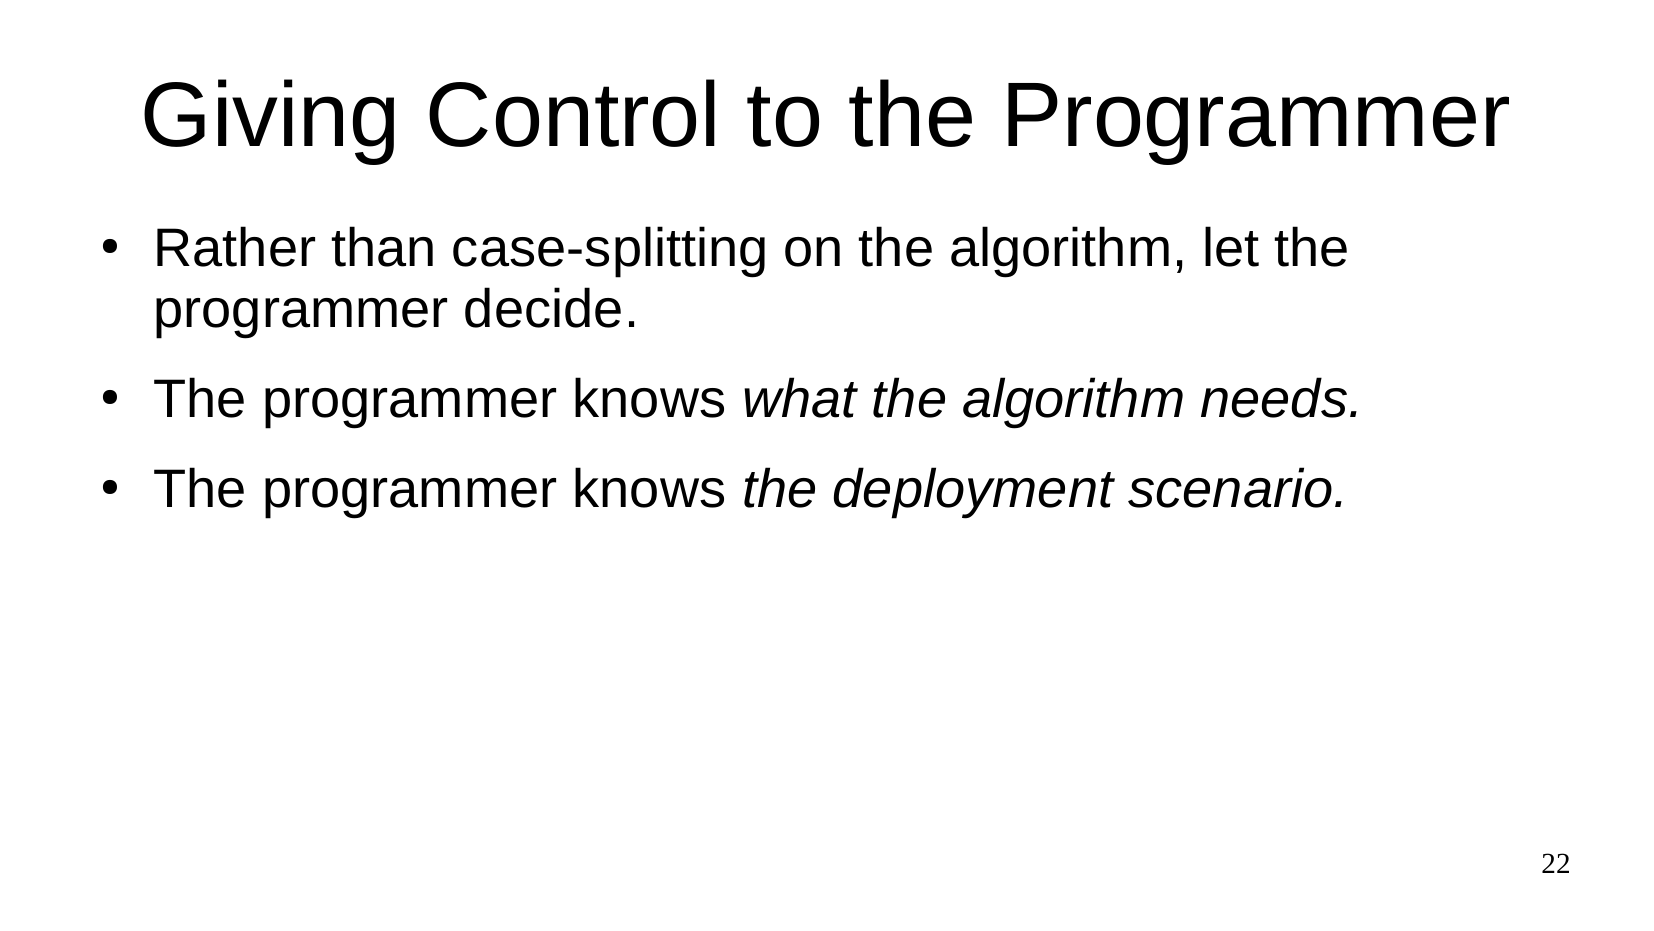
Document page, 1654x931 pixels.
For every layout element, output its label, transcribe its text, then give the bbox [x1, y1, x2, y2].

list Rather than case-splitting on the algorithm, let the programmer decide. The programmer knows what the algorithm needs. The programmer knows the deployment scenario. [82, 217, 1571, 758]
title Giving Control to the Programmer [82, 37, 1571, 193]
